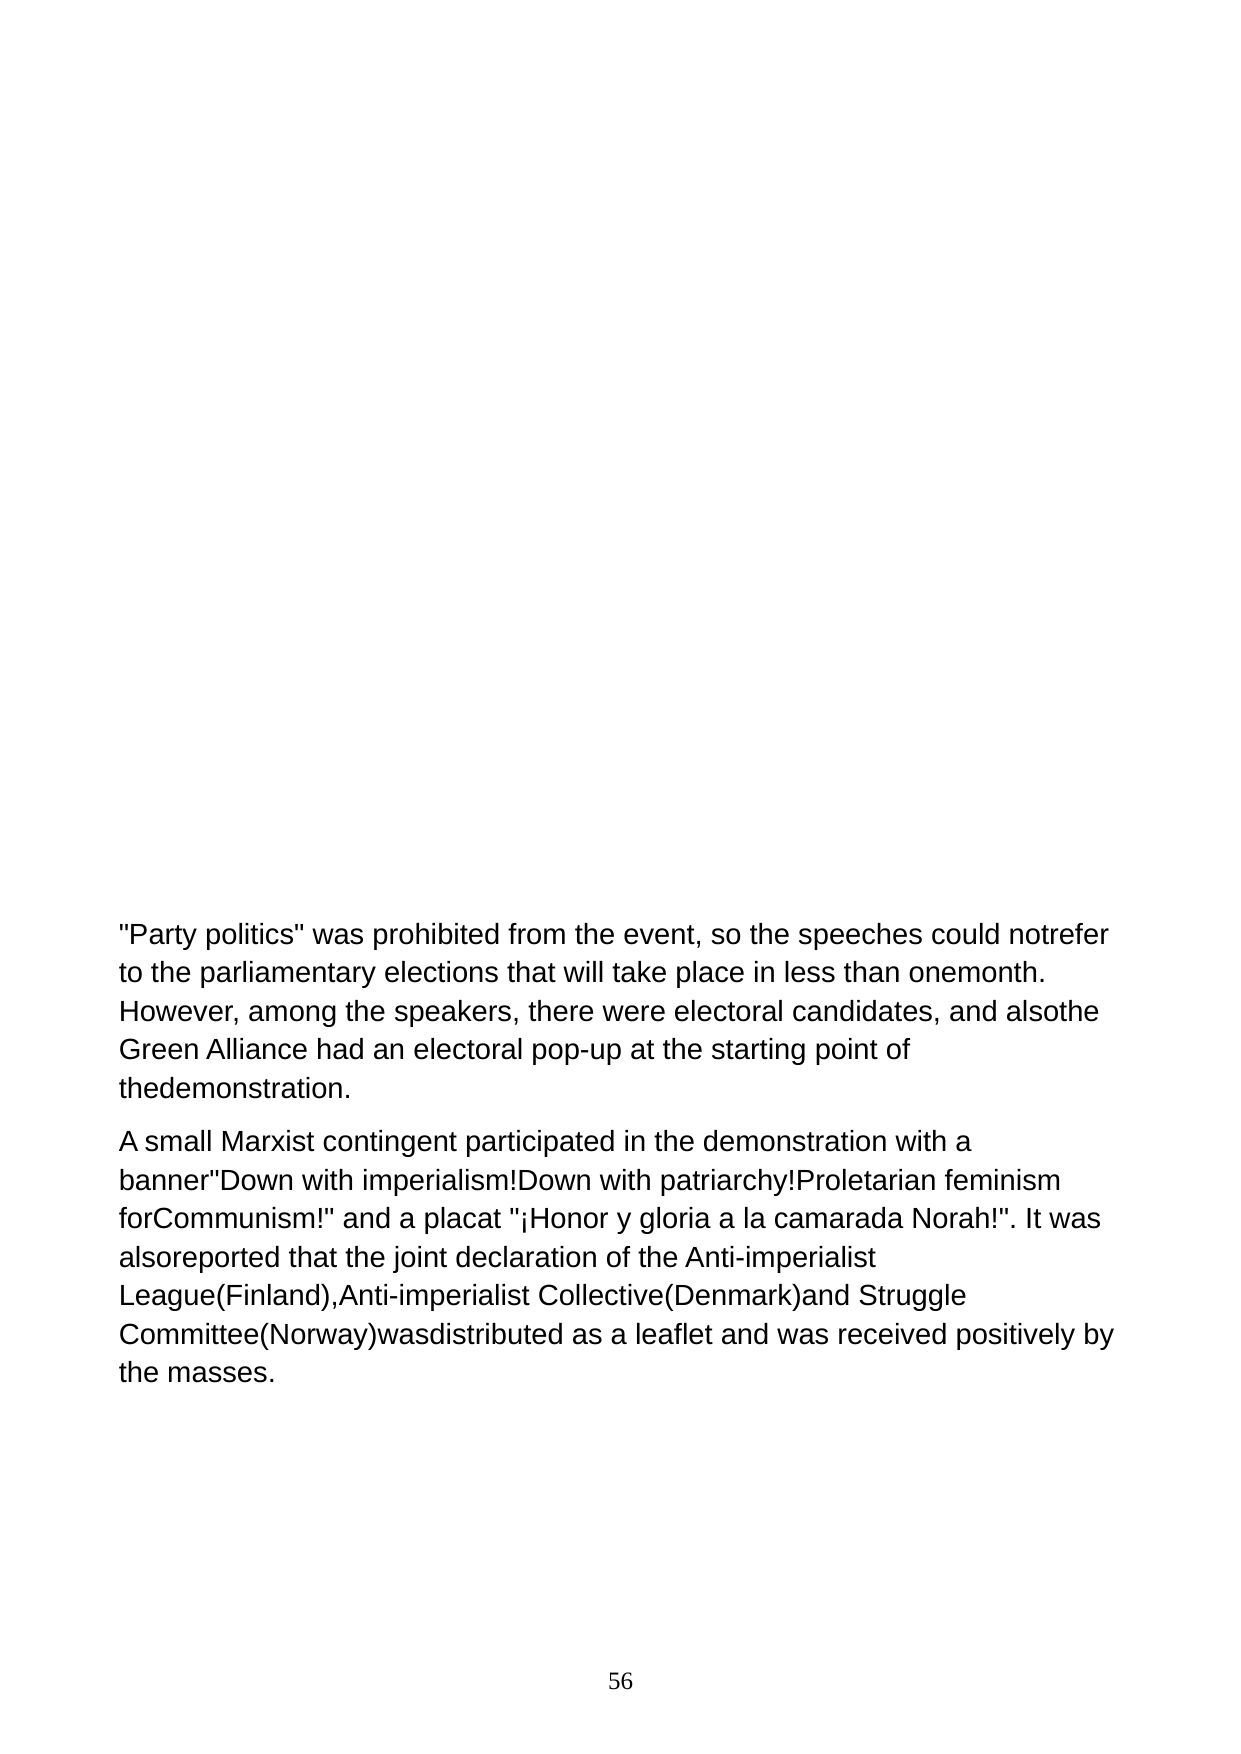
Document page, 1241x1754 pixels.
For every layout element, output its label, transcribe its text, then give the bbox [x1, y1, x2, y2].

text "Party politics" was prohibited from the event, so the speeches could notrefer to the parliamentary elections that will take place in less than onemonth. However, among the speakers, there were electoral candidates, and alsothe Green Alliance had an electoral pop-up at the starting point of thedemonstration. [118, 917, 1122, 1104]
text A small Marxist contingent participated in the demonstration with a banner"Down with imperialism!Down with patriarchy!Proletarian feminism forCommunism!" and a placat "¡Honor y gloria a la camarada Norah!". It was alsoreported that the joint declaration of the Anti-imperialist League(Finland),Anti-imperialist Collective(Denmark)and Struggle Committee(Norway)wasdistributed as a leaflet and was received positively by the masses. [118, 1124, 1122, 1389]
